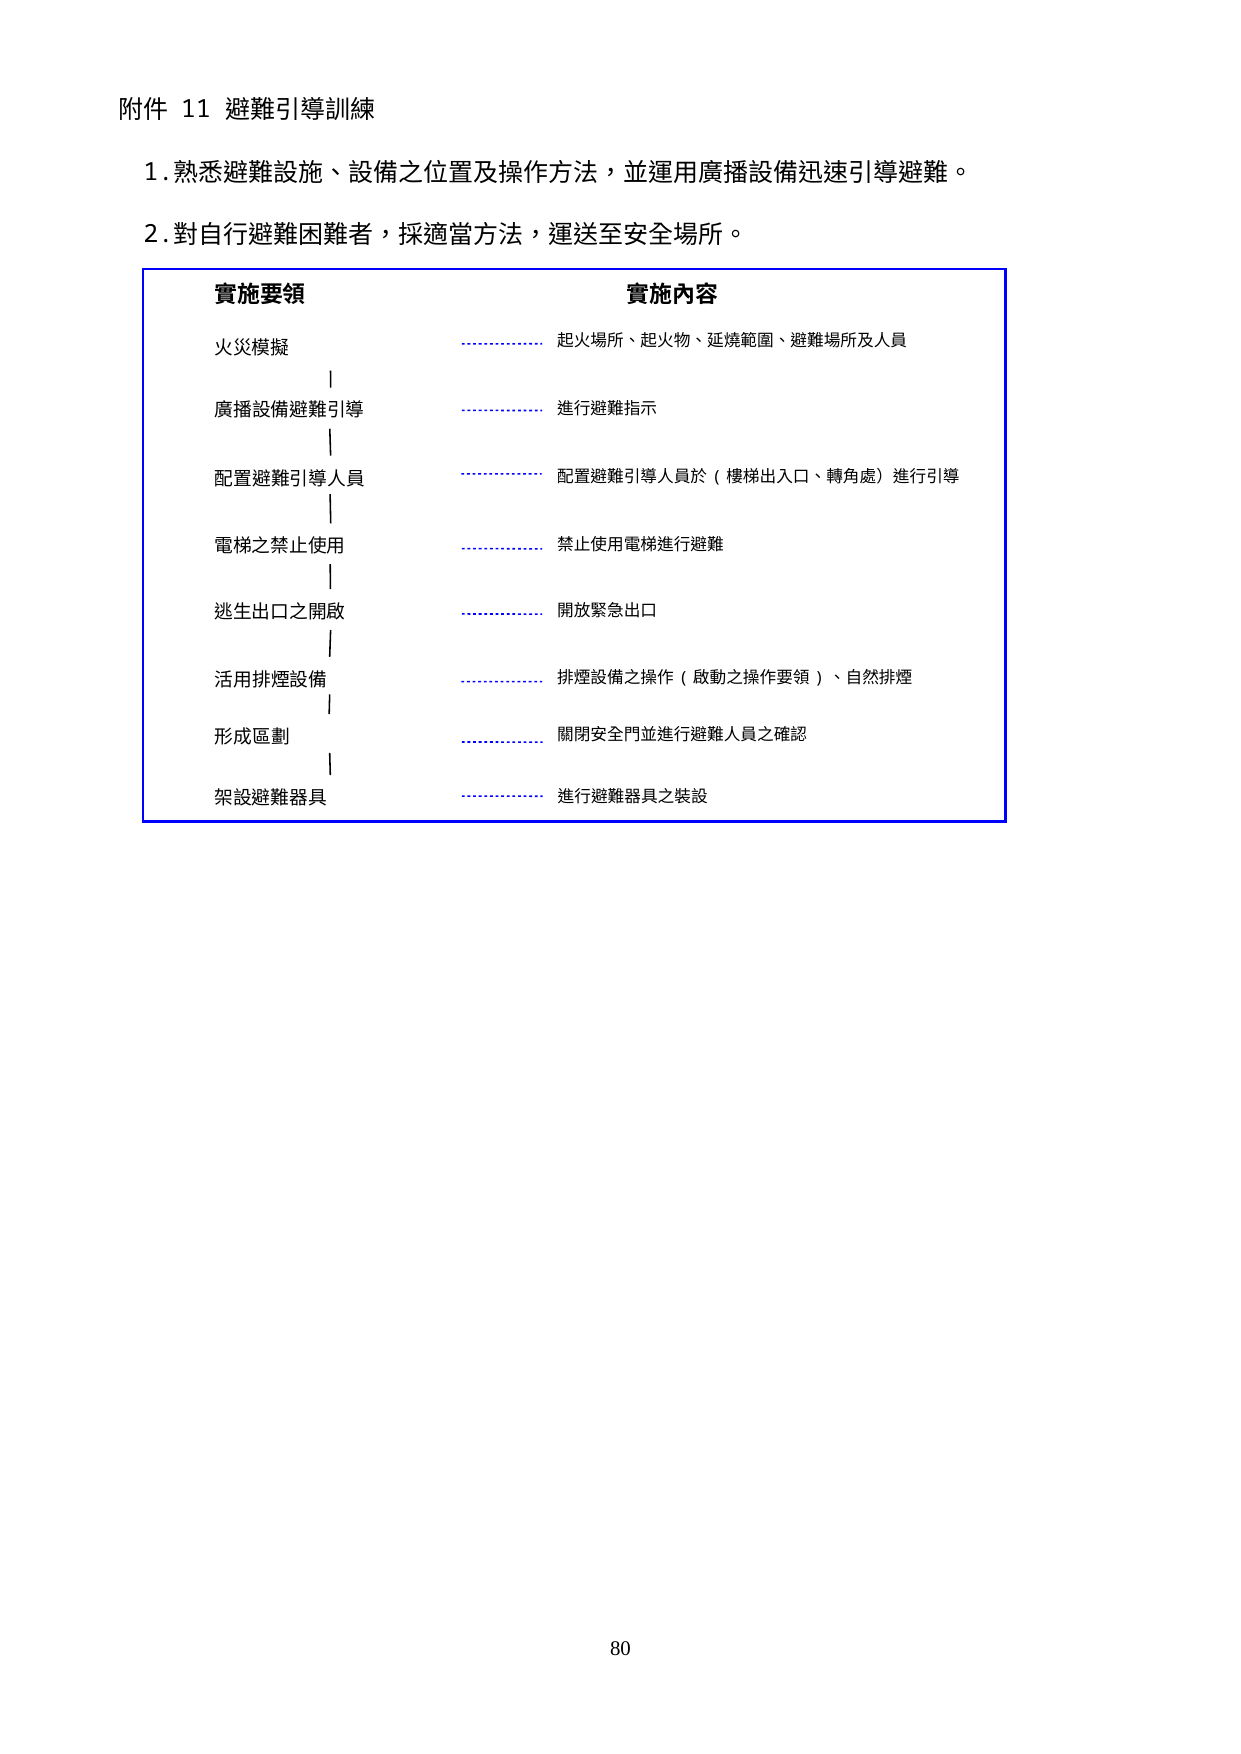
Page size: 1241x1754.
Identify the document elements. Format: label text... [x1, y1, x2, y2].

text 1.熟悉避難設施、設備之位置及操作方法，並運用廣播設備迅速引導避難。 [143, 129, 1122, 191]
text 附件 11 避難引導訓練 [118, 66, 1122, 129]
text 2.對自行避難困難者，採適當方法，運送至安全場所。 [143, 191, 1122, 254]
